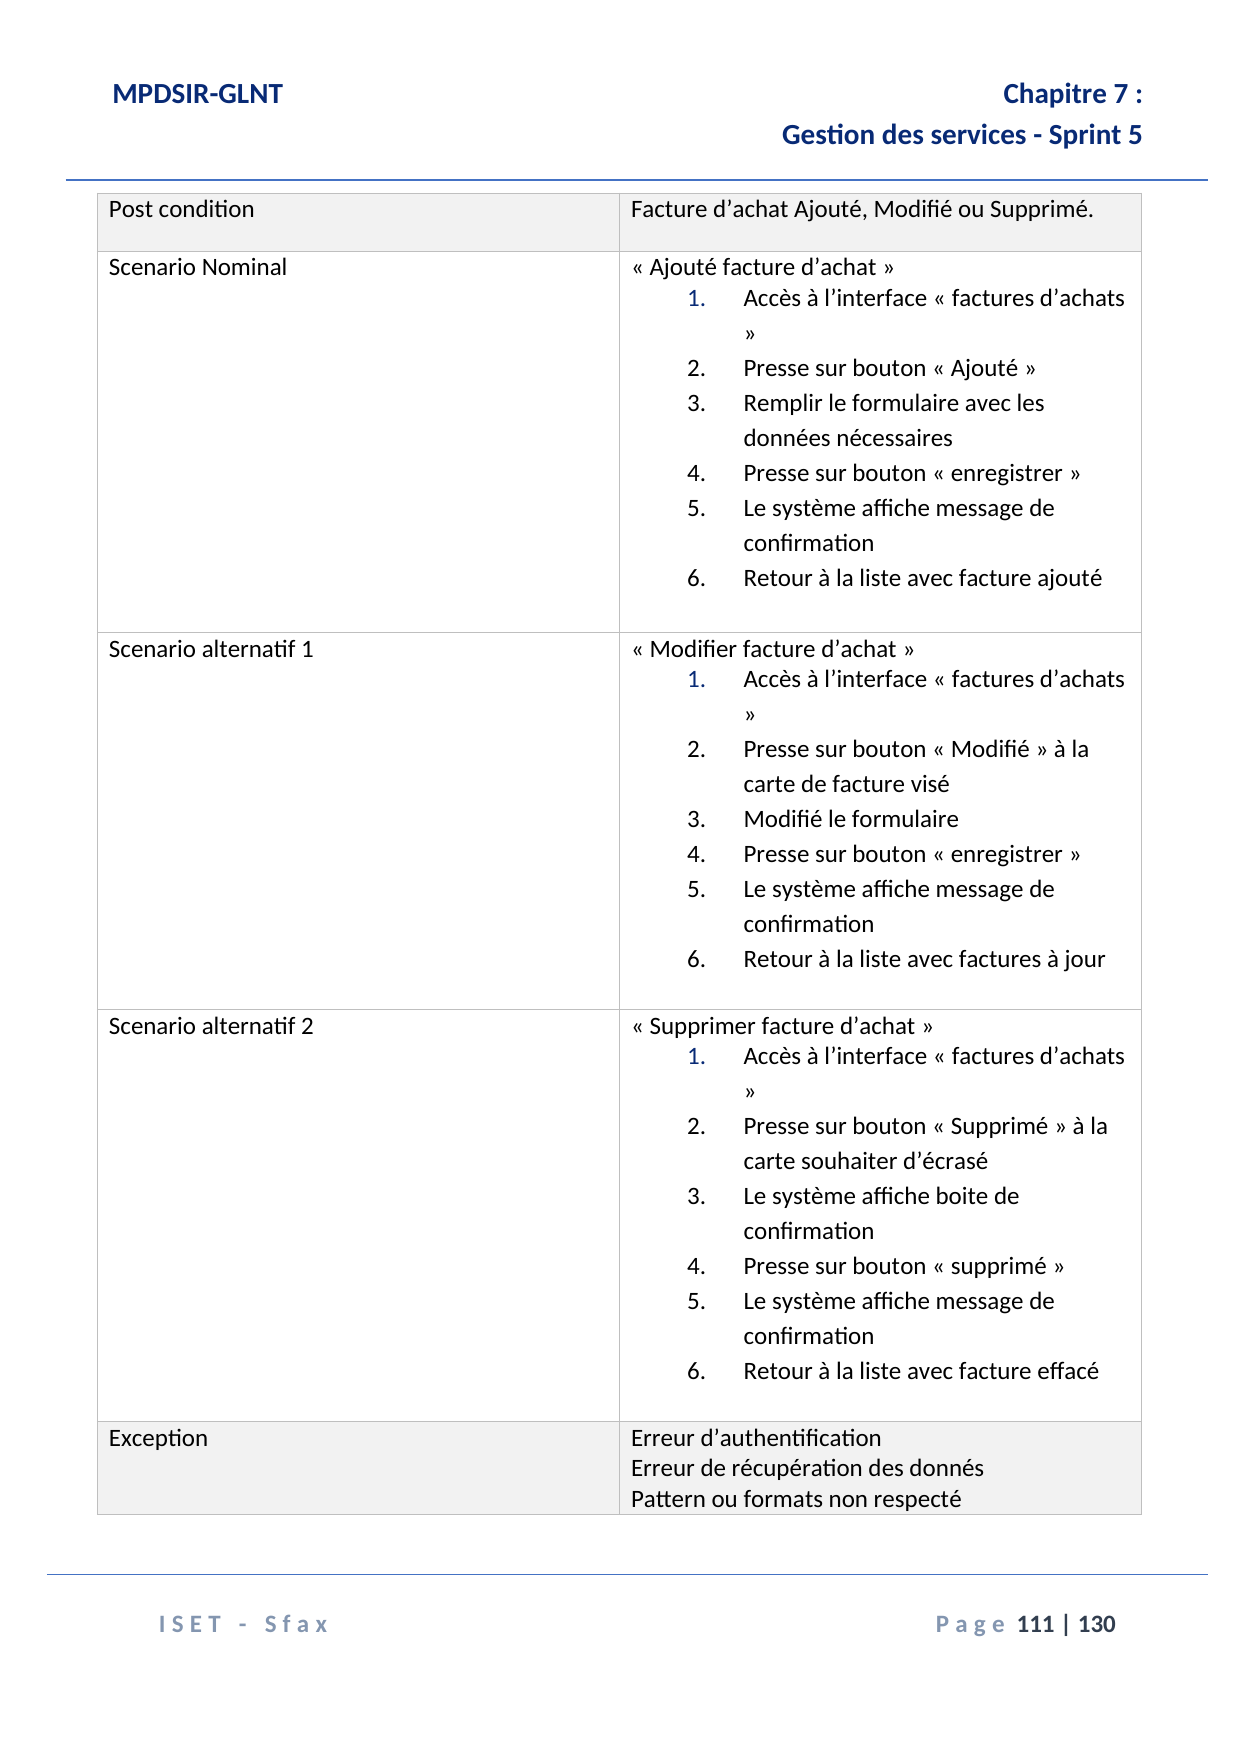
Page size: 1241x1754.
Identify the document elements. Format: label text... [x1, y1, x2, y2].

table_cell Scenario Nominal [98, 252, 619, 632]
table_cell Exception [98, 1422, 619, 1514]
table_cell Erreur d’authentification Erreur de récupération des donnés Pattern ou formats non respecté [620, 1422, 1141, 1514]
table_cell « Supprimer facture d’achat » Accès à l’interface « factures d’achats » Presse sur bouton « Supprimé » à la carte souhaiter d’écrasé Le système affiche boite de confirmation Presse sur bouton « supprimé » Le système affiche message de confirmation Retour à la liste avec facture effacé [620, 1010, 1141, 1421]
table_cell Post condition [98, 194, 619, 251]
table_cell Scenario alternatif 1 [98, 633, 619, 1009]
table_cell Facture d’achat Ajouté, Modifié ou Supprimé. [620, 194, 1141, 251]
table_cell Scenario alternatif 2 [98, 1010, 619, 1421]
table_cell « Ajouté facture d’achat » Accès à l’interface « factures d’achats » Presse sur bouton « Ajouté » Remplir le formulaire avec les données nécessaires Presse sur bouton « enregistrer » Le système affiche message de confirmation Retour à la liste avec facture ajouté [620, 252, 1141, 632]
table_cell « Modifier facture d’achat » Accès à l’interface « factures d’achats » Presse sur bouton « Modifié » à la carte de facture visé Modifié le formulaire Presse sur bouton « enregistrer » Le système affiche message de confirmation Retour à la liste avec factures à jour [620, 633, 1141, 1009]
